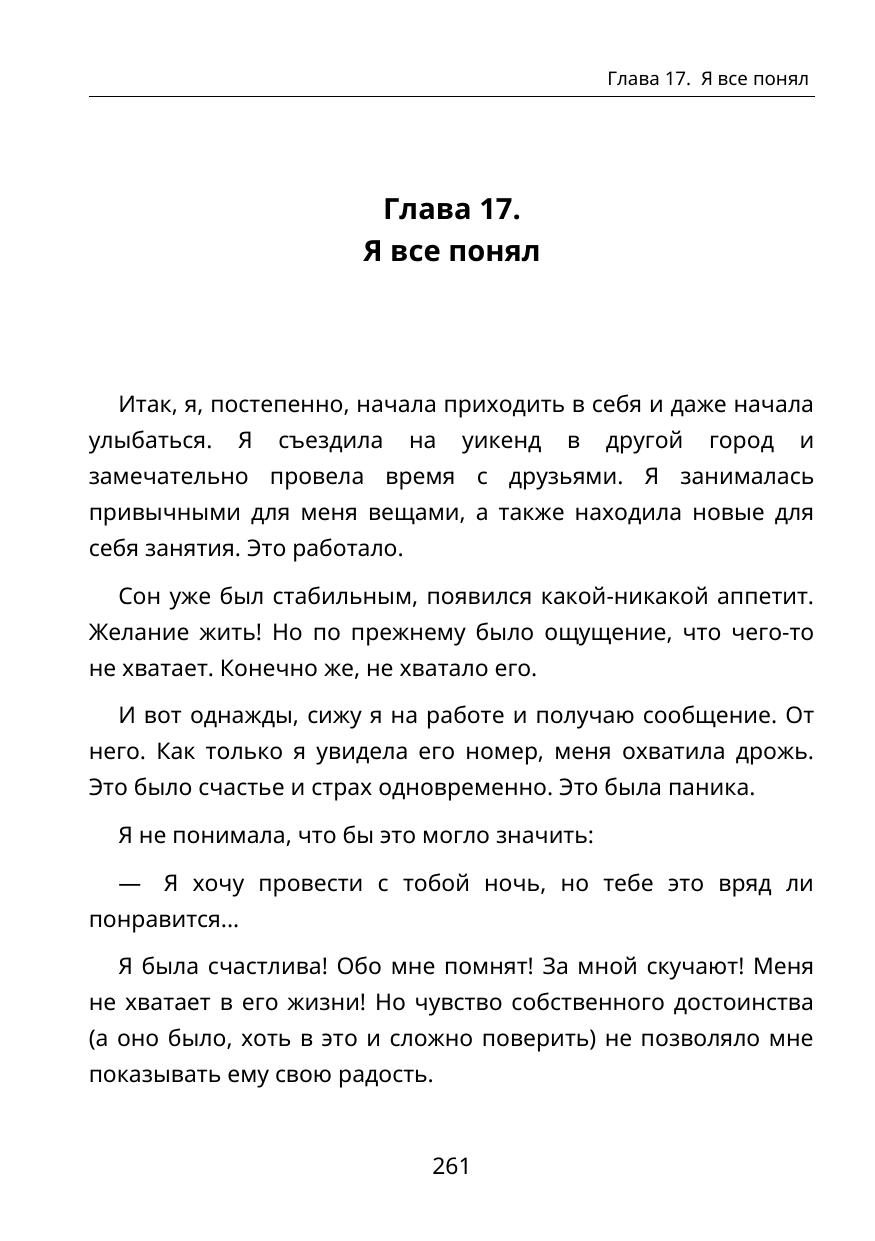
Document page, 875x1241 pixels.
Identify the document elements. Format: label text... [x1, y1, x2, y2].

subtitle Глава 17. Я все понял [88, 185, 815, 270]
text Итак, я, постепенно, начала приходить в себя и даже начала улыбаться. Я съездила на уикенд в другой город и замечательно провела время с друзьями. Я занималась привычными для меня вещами, а также находила новые для себя занятия. Это работало. [88, 388, 815, 563]
list Я хочу провести с тобой ночь, но тебе это вряд ли понравится... [88, 867, 815, 934]
text Сон уже был стабильным, появился какой-никакой аппетит. Желание жить! Но по прежнему было ощущение, что чего-то не хватает. Конечно же, не хватало его. [88, 580, 815, 683]
text Я была счастлива! Обо мне помнят! За мной скучают! Меня не хватает в его жизни! Но чувство собственного достоинства (а оно было, хоть в это и сложно поверить) не позволяло мне показывать ему свою радость. [88, 950, 815, 1089]
text И вот однажды, сижу я на работе и получаю сообщение. От него. Как только я увидела его номер, меня охватила дрожь. Это было счастье и страх одновременно. Это была паника. [88, 699, 815, 802]
text Я не понимала, что бы это могло значить: [88, 819, 815, 850]
